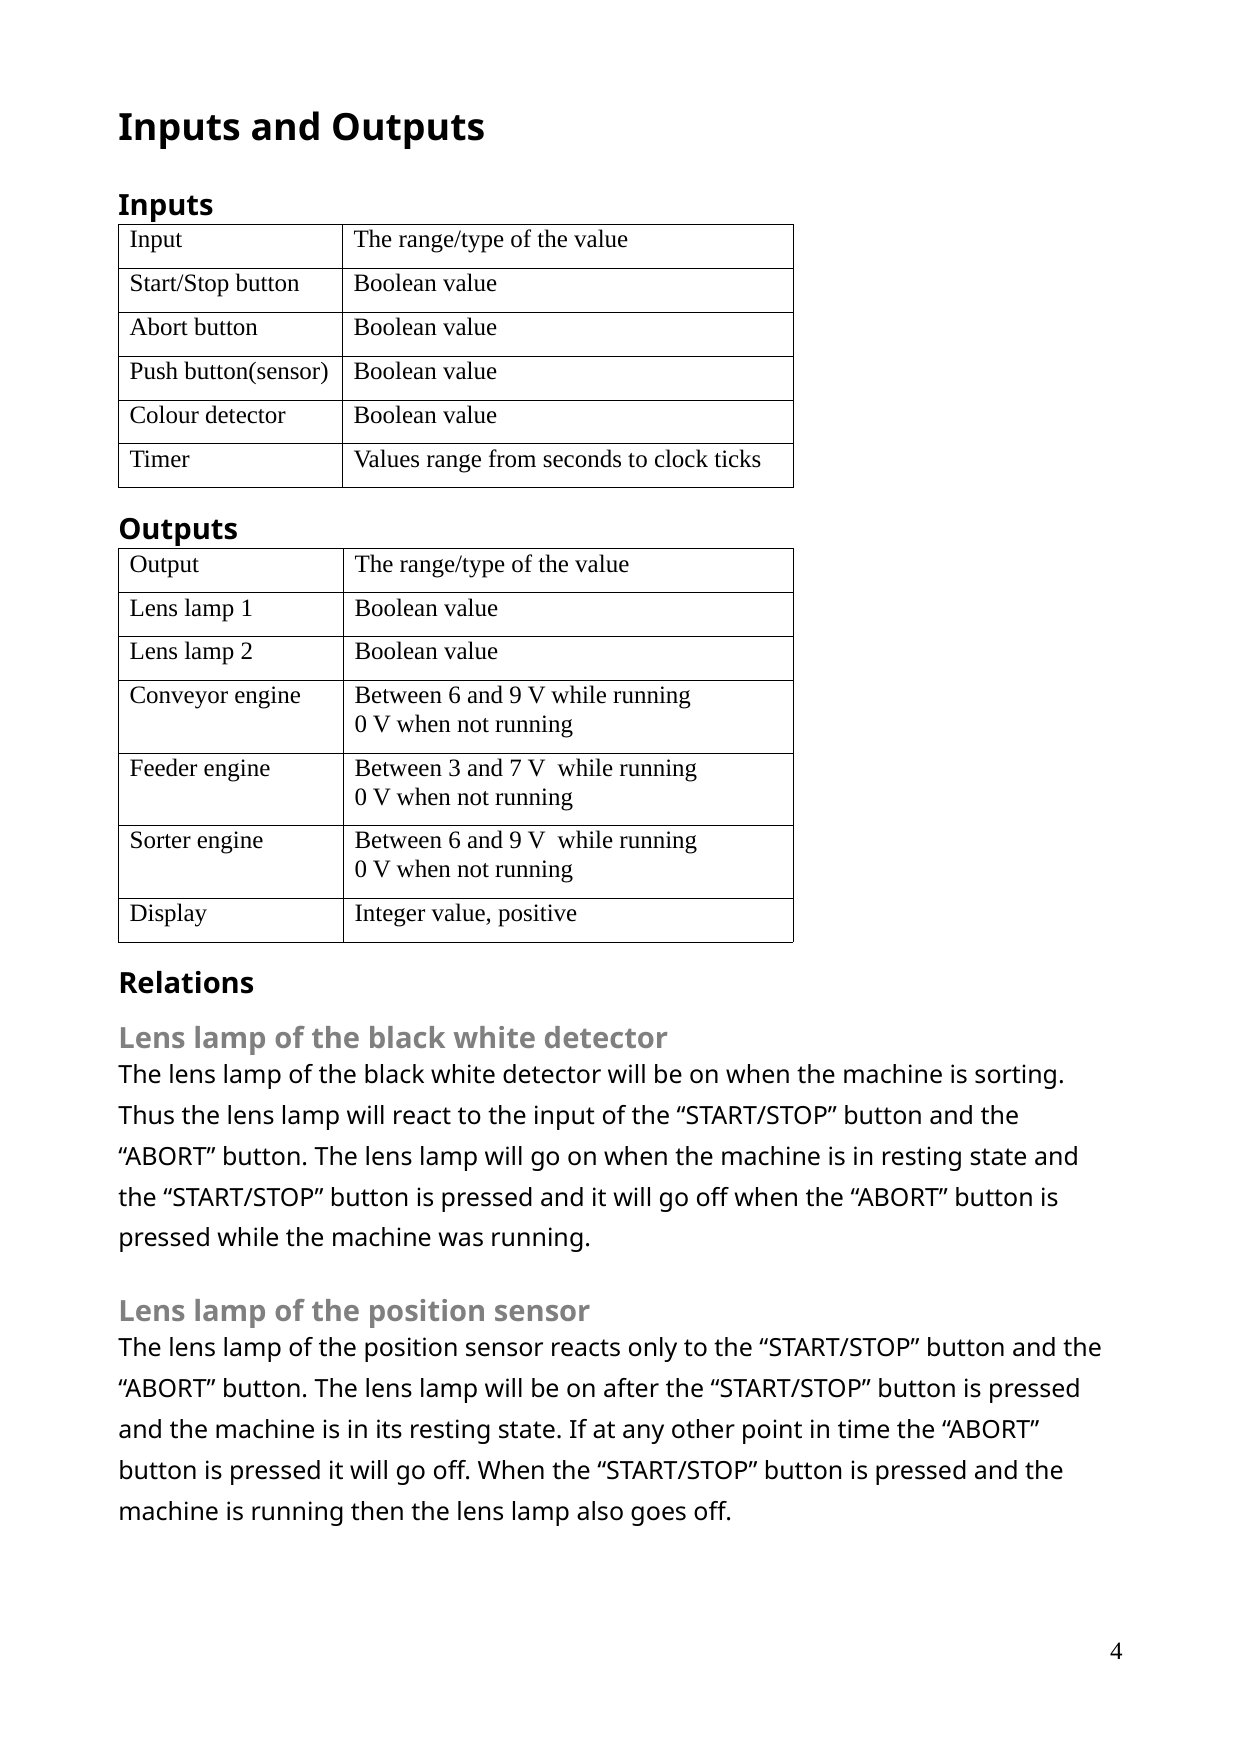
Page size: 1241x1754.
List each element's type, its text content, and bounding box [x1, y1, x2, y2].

table_cell Boolean value [343, 313, 793, 356]
table_cell Boolean value [344, 637, 793, 680]
table_cell Sorter engine [119, 826, 343, 898]
table_header The range/type of the value [343, 225, 793, 268]
table_cell Push button(sensor) [119, 357, 342, 399]
table_cell Abort button [119, 313, 342, 356]
table_cell Feeder engine [119, 754, 343, 825]
table_header Output [119, 549, 343, 592]
table_cell Timer [119, 444, 342, 487]
subtitle Inputs and Outputs [118, 100, 1122, 151]
subtitle Inputs [118, 184, 1122, 224]
text The lens lamp of the position sensor reacts only to the “START/STOP” button and the “ABORT” button. The lens lamp will be on after the “START/STOP” button is pressed and the machine is in its resting state. If at any other point in time the “ABORT” button is pressed it will go off. When the “START/STOP” button is pressed and the machine is running then the lens lamp also goes off. [118, 1330, 1122, 1527]
subtitle Outputs [118, 508, 1122, 548]
table_cell Boolean value [344, 593, 793, 636]
table_cell Boolean value [343, 269, 793, 312]
table_cell Integer value, positive [344, 899, 793, 941]
table_cell Between 6 and 9 V while running 0 V when not running [344, 826, 793, 898]
table_cell Between 6 and 9 V while running 0 V when not running [344, 681, 793, 752]
table_cell Display [119, 899, 343, 941]
subtitle Lens lamp of the black white detector [118, 1017, 1122, 1057]
table_cell Colour detector [119, 401, 342, 443]
table_cell Lens lamp 2 [119, 637, 343, 680]
table_cell Boolean value [343, 401, 793, 443]
table_cell Lens lamp 1 [119, 593, 343, 636]
table_cell Conveyor engine [119, 681, 343, 752]
subtitle Lens lamp of the position sensor [118, 1290, 1122, 1330]
table_cell Boolean value [343, 357, 793, 399]
table_cell Between 3 and 7 V while running 0 V when not running [344, 754, 793, 825]
table_header Input [119, 225, 342, 268]
table_cell Values range from seconds to clock ticks [343, 444, 793, 487]
text The lens lamp of the black white detector will be on when the machine is sorting. Thus the lens lamp will react to the input of the “START/STOP” button and the “ABORT” button. The lens lamp will go on when the machine is in resting state and the “START/STOP” button is pressed and it will go off when the “ABORT” button is pressed while the machine was running. [118, 1057, 1122, 1254]
subtitle Relations [118, 963, 1122, 1002]
table_cell Start/Stop button [119, 269, 342, 312]
table_header The range/type of the value [344, 549, 793, 592]
